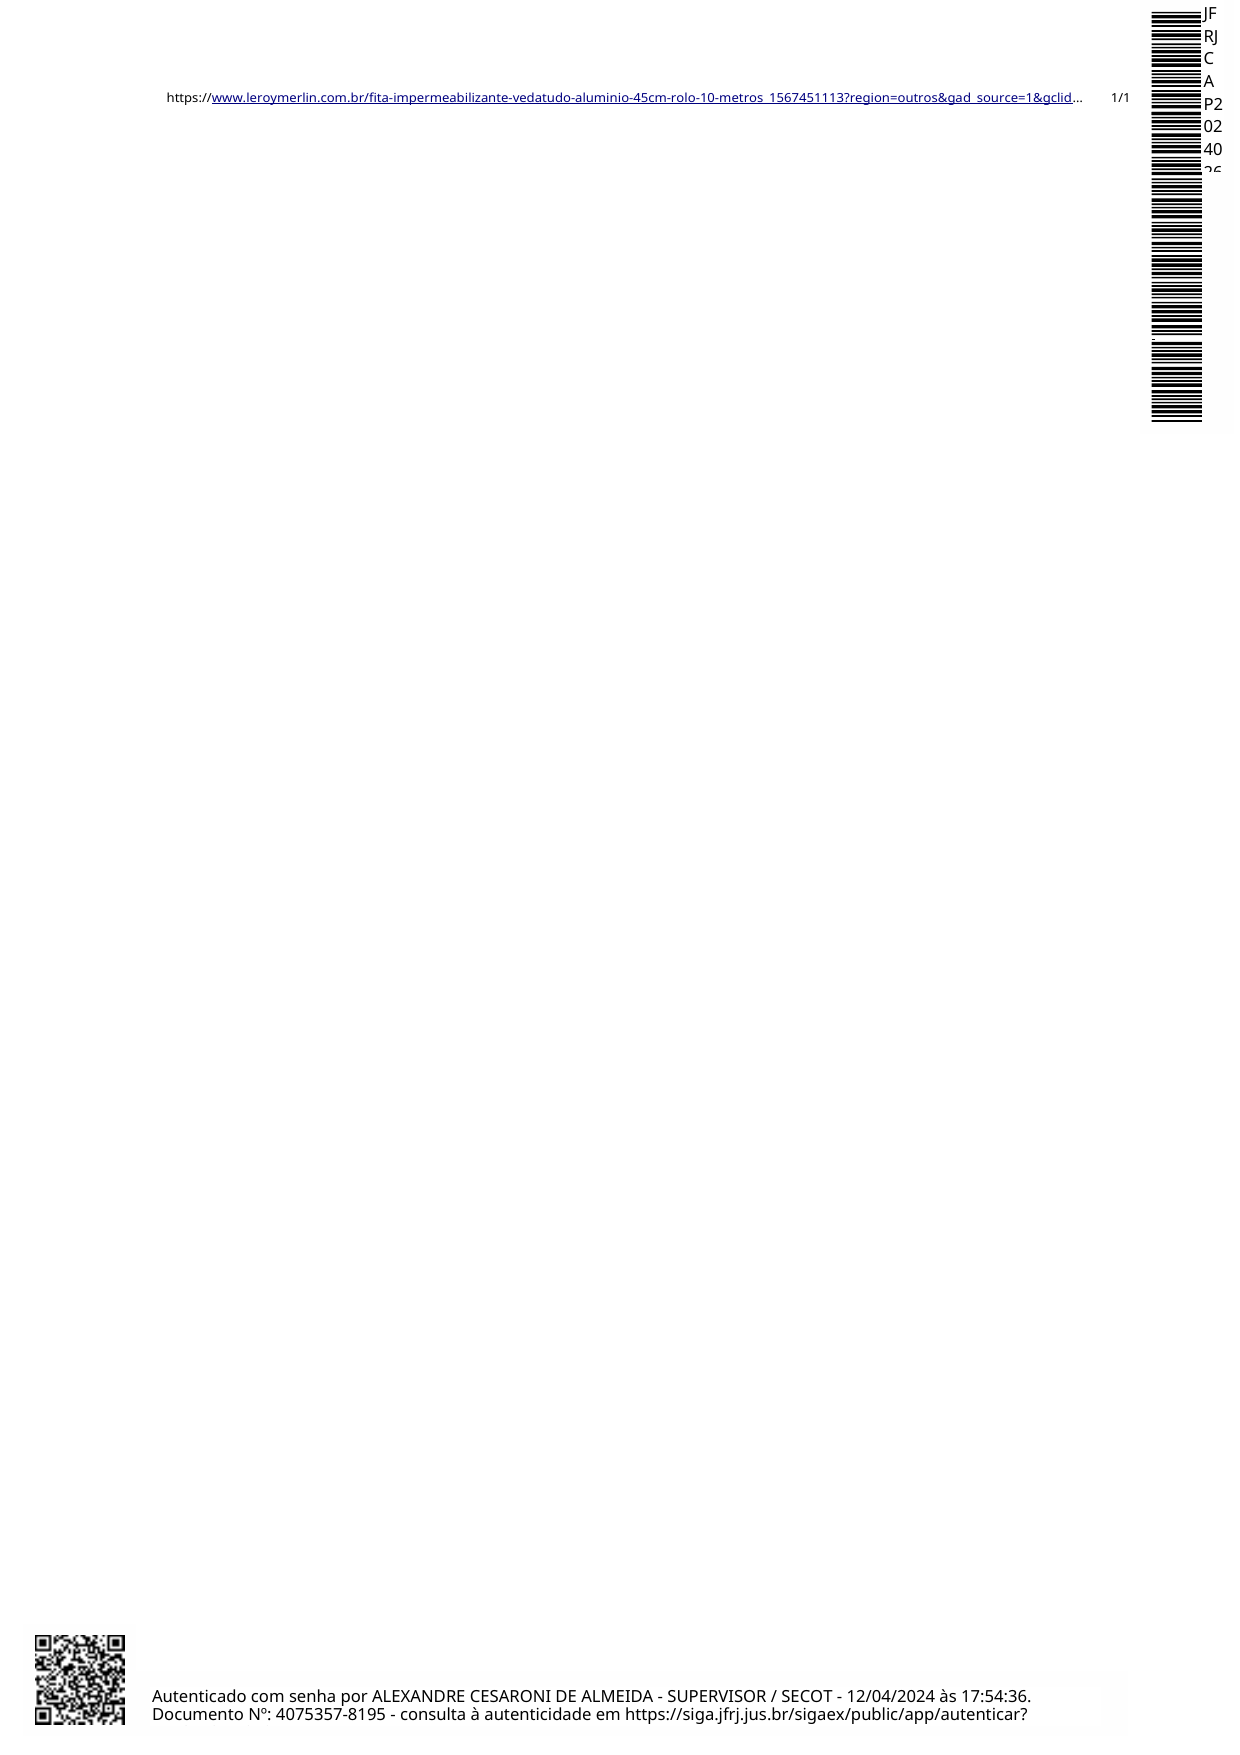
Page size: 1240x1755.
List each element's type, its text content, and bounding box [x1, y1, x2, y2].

text JFRJCAP202402680A [1203, 1, 1224, 172]
text https://www.leroymerlin.com.br/fita-impermeabilizante-vedatudo-aluminio-45cm-rolo-10-metros_1567451113?region=outros&gad_source=1&gclid… 1/1 [166, 89, 1140, 106]
